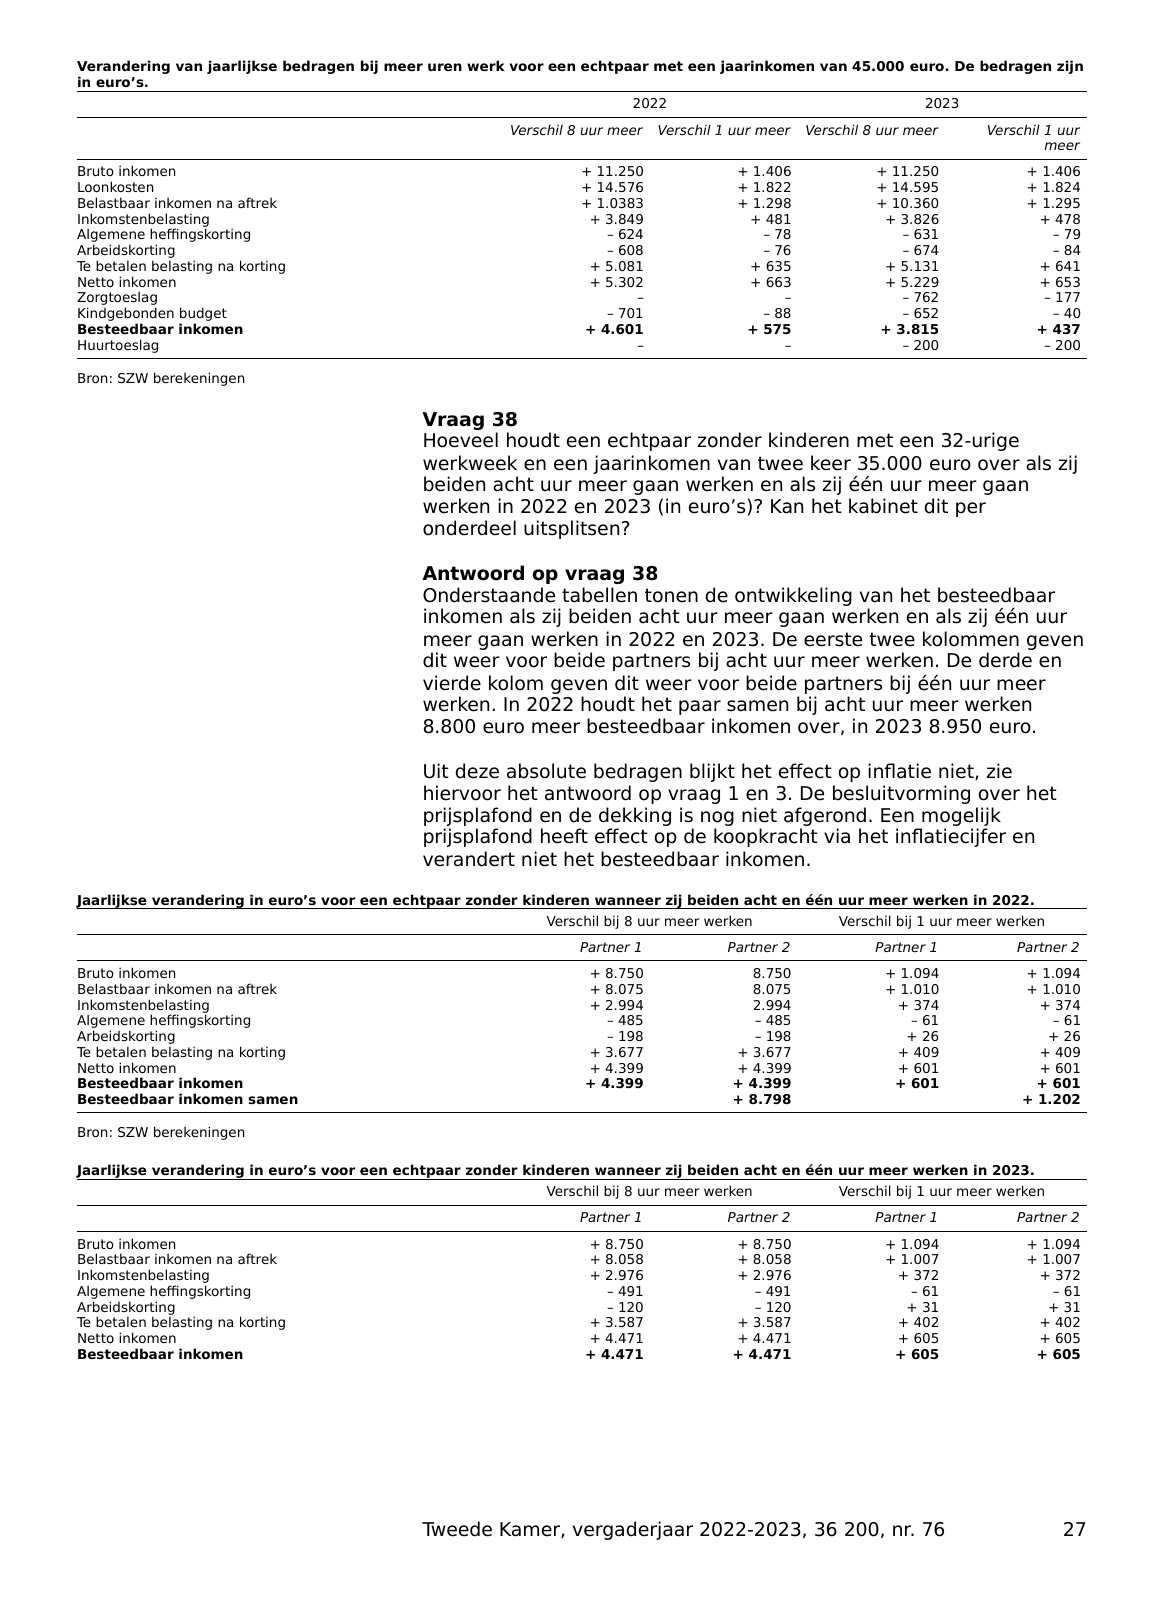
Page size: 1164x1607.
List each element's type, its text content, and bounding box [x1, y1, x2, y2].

table_cell – 200 [797, 337, 945, 358]
table_cell Bruto inkomen [77, 961, 502, 982]
table_cell Arbeidskorting [77, 1029, 502, 1045]
table_cell Belastbaar inkomen na aftrek [77, 1252, 502, 1268]
table_cell + 1.094 [945, 1232, 1087, 1252]
table_cell + 372 [797, 1268, 945, 1284]
table_cell – 61 [797, 1284, 945, 1299]
table_cell – 76 [650, 243, 797, 259]
table_cell Te betalen belasting na korting [77, 1045, 502, 1060]
table_cell + 1.406 [650, 160, 797, 180]
table_cell Algemene heffingskorting [77, 1013, 502, 1029]
table_cell + 8.058 [650, 1252, 797, 1268]
table_cell + 663 [650, 274, 797, 290]
table_cell Netto inkomen [77, 1331, 502, 1347]
table_cell – 491 [502, 1284, 649, 1299]
table_cell + 1.007 [797, 1252, 945, 1268]
table_cell Netto inkomen [77, 1060, 502, 1076]
table_cell Verschil bij 8 uur meer werken [502, 1180, 797, 1204]
table_cell – 120 [650, 1299, 797, 1315]
table_cell + 4.399 [502, 1076, 649, 1092]
table_cell + 11.250 [502, 160, 649, 180]
table_cell Netto inkomen [77, 274, 502, 290]
table_cell Partner 2 [945, 1206, 1087, 1231]
table_cell – 485 [650, 1013, 797, 1029]
table_cell + 5.302 [502, 274, 649, 290]
table_cell + 4.399 [650, 1060, 797, 1076]
table_cell – 61 [945, 1013, 1087, 1029]
table_cell + 10.360 [797, 196, 945, 211]
table_cell – 198 [502, 1029, 649, 1045]
table_cell + 8.798 [650, 1092, 797, 1112]
table_cell 2.994 [650, 998, 797, 1013]
table_cell – 88 [650, 306, 797, 322]
table_cell [77, 118, 502, 158]
table_cell + 4.471 [502, 1331, 649, 1347]
table_cell + 4.601 [502, 322, 649, 337]
text Onderstaande tabellen tonen de ontwikkeling van het besteedbaar inkomen als zij beiden acht uur meer gaan werken en als zij één uur meer gaan werken in 2022 en 2023. De eerste twee kolommen geven dit weer voor beide partners bij acht uur meer werken. De derde en vierde kolom geven dit weer voor beide partners bij één uur meer werken. In 2022 houdt het paar samen bij acht uur meer werken 8.800 euro meer besteedbaar inkomen over, in 2023 8.950 euro. [422, 584, 1087, 738]
table_cell 2023 [797, 92, 1087, 117]
table_cell – 491 [650, 1284, 797, 1299]
table_cell Verschil 8 uur meer [502, 118, 649, 158]
table_cell + 1.094 [797, 1232, 945, 1252]
table_cell – 652 [797, 306, 945, 322]
table_cell – 762 [797, 290, 945, 306]
table_cell + 601 [945, 1060, 1087, 1076]
table_cell + 1.822 [650, 180, 797, 196]
table_cell 8.750 [650, 961, 797, 982]
table_cell – 198 [650, 1029, 797, 1045]
table_cell – 120 [502, 1299, 649, 1315]
table_cell [77, 92, 502, 117]
table_cell Algemene heffingskorting [77, 1284, 502, 1299]
table_cell Verschil bij 8 uur meer werken [502, 909, 797, 934]
table_cell Bron: SZW berekeningen [77, 359, 1087, 386]
table_cell + 3.815 [797, 322, 945, 337]
table_cell + 605 [945, 1347, 1087, 1362]
table_cell Verschil 1 uur meer [650, 118, 797, 158]
table_cell Partner 2 [945, 935, 1087, 960]
table_cell 2022 [502, 92, 797, 117]
table_cell + 653 [945, 274, 1087, 290]
table_cell Te betalen belasting na korting [77, 259, 502, 274]
table_cell + 5.081 [502, 259, 649, 274]
table_cell Kindgebonden budget [77, 306, 502, 322]
table_cell + 4.471 [502, 1347, 649, 1362]
table_cell + 14.595 [797, 180, 945, 196]
table_cell Verschil bij 1 uur meer werken [797, 1180, 1087, 1204]
table_cell [77, 935, 502, 960]
table_cell + 1.094 [797, 961, 945, 982]
table_cell + 601 [797, 1076, 945, 1092]
table_cell [797, 1092, 945, 1112]
table_cell + 372 [945, 1268, 1087, 1284]
table_cell Zorgtoeslag [77, 290, 502, 306]
table_cell + 601 [797, 1060, 945, 1076]
table_cell – 79 [945, 227, 1087, 243]
table_cell Belastbaar inkomen na aftrek [77, 982, 502, 997]
table_cell + 4.471 [650, 1347, 797, 1362]
table_header Jaarlijkse verandering in euro’s voor een echtpaar zonder kinderen wanneer zij beiden acht en één uur meer werken in 2022. [77, 892, 1087, 908]
table_cell + 14.576 [502, 180, 649, 196]
table_cell + 8.750 [502, 1232, 649, 1252]
table_cell Partner 1 [797, 935, 945, 960]
table_cell + 1.298 [650, 196, 797, 211]
subtitle Vraag 38 [422, 408, 1087, 430]
table_cell + 409 [945, 1045, 1087, 1060]
table_cell Te betalen belasting na korting [77, 1315, 502, 1331]
table_cell Bron: SZW berekeningen [77, 1113, 1087, 1141]
table_cell + 26 [945, 1029, 1087, 1045]
subtitle Antwoord op vraag 38 [422, 562, 1087, 584]
table_cell + 8.750 [650, 1232, 797, 1252]
table_cell + 437 [945, 322, 1087, 337]
table_cell Besteedbaar inkomen [77, 322, 502, 337]
table_cell + 3.677 [650, 1045, 797, 1060]
table_cell + 4.399 [502, 1060, 649, 1076]
table_cell + 3.849 [502, 211, 649, 227]
table_cell Arbeidskorting [77, 243, 502, 259]
table_cell + 8.750 [502, 961, 649, 982]
table_cell – 485 [502, 1013, 649, 1029]
table_cell – 61 [797, 1013, 945, 1029]
table_cell – 78 [650, 227, 797, 243]
table_cell + 26 [797, 1029, 945, 1045]
table_cell + 1.295 [945, 196, 1087, 211]
table_cell + 31 [945, 1299, 1087, 1315]
table_cell 8.075 [650, 982, 797, 997]
table_cell + 1.406 [945, 160, 1087, 180]
table_cell + 481 [650, 211, 797, 227]
table_cell – 200 [945, 337, 1087, 358]
table_cell + 3.587 [502, 1315, 649, 1331]
table_cell – 177 [945, 290, 1087, 306]
table_cell + 1.010 [797, 982, 945, 997]
table_cell + 1.094 [945, 961, 1087, 982]
table_cell Loonkosten [77, 180, 502, 196]
table_cell Inkomstenbelasting [77, 211, 502, 227]
table_cell + 374 [945, 998, 1087, 1013]
table_cell + 402 [797, 1315, 945, 1331]
table_cell + 5.229 [797, 274, 945, 290]
table_cell + 601 [945, 1076, 1087, 1092]
table_cell + 4.399 [650, 1076, 797, 1092]
table_cell + 3.677 [502, 1045, 649, 1060]
table_cell [77, 909, 502, 934]
table_cell + 8.075 [502, 982, 649, 997]
table_cell Verschil 1 uur meer [945, 118, 1087, 158]
table_cell + 605 [797, 1331, 945, 1347]
table_cell + 1.202 [945, 1092, 1087, 1112]
table_cell Verschil bij 1 uur meer werken [797, 909, 1087, 934]
table_cell – 40 [945, 306, 1087, 322]
table_cell + 478 [945, 211, 1087, 227]
table_cell Belastbaar inkomen na aftrek [77, 196, 502, 211]
table_cell – [650, 337, 797, 358]
table_cell + 575 [650, 322, 797, 337]
table_cell Partner 1 [502, 1206, 649, 1231]
table_cell – 608 [502, 243, 649, 259]
table_cell Besteedbaar inkomen [77, 1347, 502, 1362]
table_cell Algemene heffingskorting [77, 227, 502, 243]
table_cell + 31 [797, 1299, 945, 1315]
table_cell – 631 [797, 227, 945, 243]
table_cell – 84 [945, 243, 1087, 259]
table_cell – 674 [797, 243, 945, 259]
table_cell Bruto inkomen [77, 160, 502, 180]
text Uit deze absolute bedragen blijkt het effect op inflatie niet, zie hiervoor het antwoord op vraag 1 en 3. De besluitvorming over het prijsplafond en de dekking is nog niet afgerond. Een mogelijk prijsplafond heeft effect op de koopkracht via het inflatiecijfer en verandert niet het besteedbaar inkomen. [422, 761, 1087, 870]
table_cell [502, 1092, 649, 1112]
table_header Verandering van jaarlijkse bedragen bij meer uren werk voor een echtpaar met een jaarinkomen van 45.000 euro. De bedragen zijn in euro’s. [77, 59, 1087, 91]
table_cell Inkomstenbelasting [77, 998, 502, 1013]
table_cell Verschil 8 uur meer [797, 118, 945, 158]
table_cell + 3.587 [650, 1315, 797, 1331]
table_cell – [650, 290, 797, 306]
table_cell + 402 [945, 1315, 1087, 1331]
table_cell + 8.058 [502, 1252, 649, 1268]
table_cell + 2.994 [502, 998, 649, 1013]
table_cell – 61 [945, 1284, 1087, 1299]
table_cell + 4.471 [650, 1331, 797, 1347]
table_cell + 635 [650, 259, 797, 274]
table_cell – 624 [502, 227, 649, 243]
table_cell + 605 [797, 1347, 945, 1362]
table_cell + 11.250 [797, 160, 945, 180]
table_cell + 5.131 [797, 259, 945, 274]
table_cell Partner 1 [502, 935, 649, 960]
table_cell [77, 1206, 502, 1231]
table_cell + 2.976 [650, 1268, 797, 1284]
table_cell Arbeidskorting [77, 1299, 502, 1315]
table_header Jaarlijkse verandering in euro’s voor een echtpaar zonder kinderen wanneer zij beiden acht en één uur meer werken in 2023. [77, 1163, 1087, 1178]
table_cell Besteedbaar inkomen [77, 1076, 502, 1092]
table_cell + 1.010 [945, 982, 1087, 997]
table_cell Inkomstenbelasting [77, 1268, 502, 1284]
table_cell + 641 [945, 259, 1087, 274]
table_cell Huurtoeslag [77, 337, 502, 358]
table_cell Partner 2 [650, 1206, 797, 1231]
table_cell + 605 [945, 1331, 1087, 1347]
table_cell + 1.0383 [502, 196, 649, 211]
table_cell – [502, 290, 649, 306]
table_cell Partner 2 [650, 935, 797, 960]
table_cell + 374 [797, 998, 945, 1013]
table_cell Bruto inkomen [77, 1232, 502, 1252]
table_cell [77, 1180, 502, 1204]
table_cell + 1.007 [945, 1252, 1087, 1268]
table_cell – [502, 337, 649, 358]
table_cell + 2.976 [502, 1268, 649, 1284]
table_cell + 3.826 [797, 211, 945, 227]
table_cell + 409 [797, 1045, 945, 1060]
text Hoeveel houdt een echtpaar zonder kinderen met een 32-urige werkweek en een jaarinkomen van twee keer 35.000 euro over als zij beiden acht uur meer gaan werken en als zij één uur meer gaan werken in 2022 en 2023 (in euro’s)? Kan het kabinet dit per onderdeel uitsplitsen? [422, 430, 1087, 540]
table_cell + 1.824 [945, 180, 1087, 196]
table_cell Besteedbaar inkomen samen [77, 1092, 502, 1112]
table_cell Partner 1 [797, 1206, 945, 1231]
table_cell – 701 [502, 306, 649, 322]
